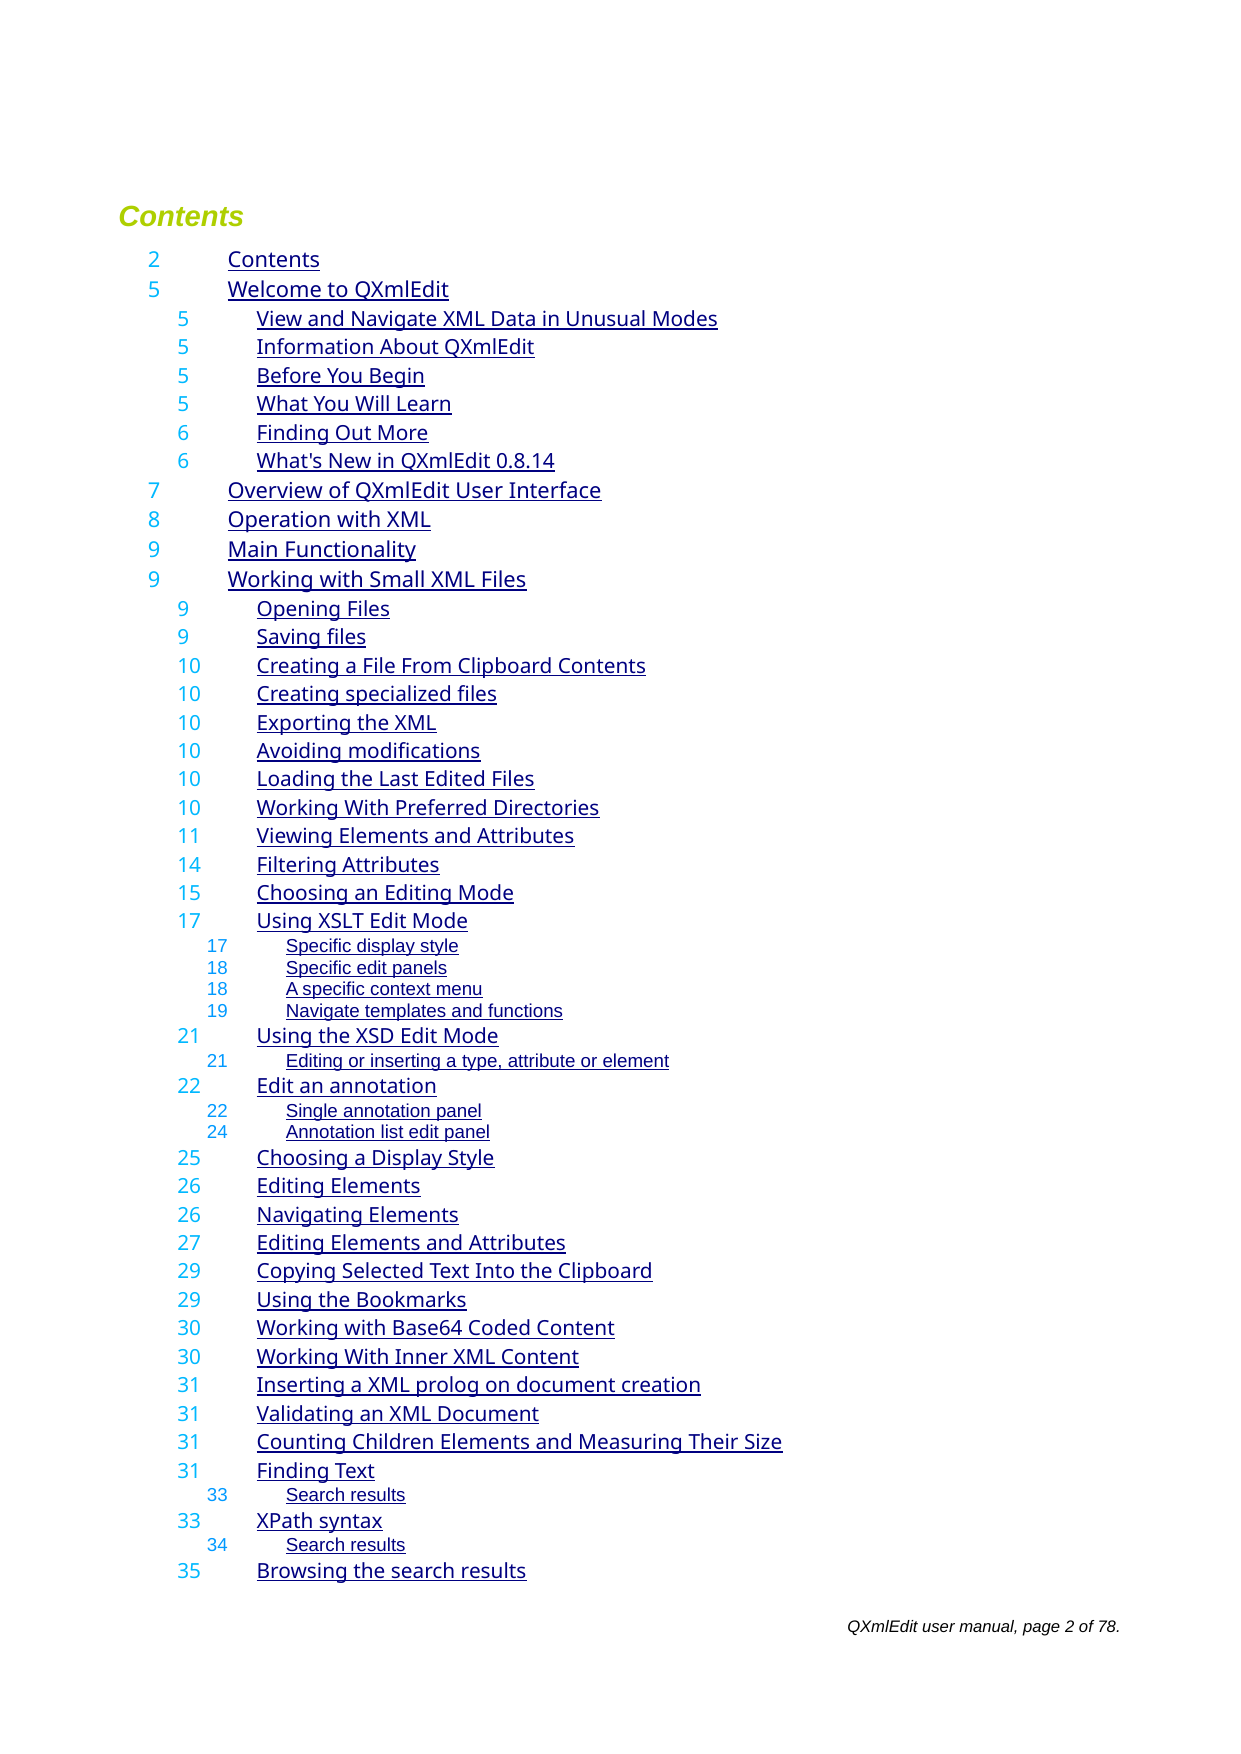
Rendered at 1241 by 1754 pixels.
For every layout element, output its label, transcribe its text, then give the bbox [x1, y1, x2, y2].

text 11 Viewing Elements and Attributes [177, 821, 1122, 850]
text 22 Single annotation panel [207, 1100, 1122, 1121]
text 33 XPath syntax [177, 1506, 1122, 1534]
subtitle Contents [118, 198, 1122, 232]
text 6 Finding Out More [177, 418, 1122, 446]
text 31 Validating an XML Document [177, 1399, 1122, 1427]
text 26 Editing Elements [177, 1171, 1122, 1200]
text 8 Operation with XML [148, 504, 1122, 534]
text 22 Edit an annotation [177, 1071, 1122, 1100]
text 21 Editing or inserting a type, attribute or element [207, 1050, 1122, 1071]
text 18 A specific context menu [207, 978, 1122, 1000]
text 24 Annotation list edit panel [207, 1121, 1122, 1143]
text 31 Finding Text [177, 1456, 1122, 1484]
text 7 Overview of QXmlEdit User Interface [148, 475, 1122, 504]
text 17 Specific display style [207, 935, 1122, 957]
text 29 Using the Bookmarks [177, 1285, 1122, 1313]
text 29 Copying Selected Text Into the Clipboard [177, 1257, 1122, 1285]
text 5 Before You Begin [177, 361, 1122, 389]
text 9 Opening Files [177, 594, 1122, 622]
text 9 Main Functionality [148, 534, 1122, 564]
text 31 Counting Children Elements and Measuring Their Size [177, 1427, 1122, 1456]
text 14 Filtering Attributes [177, 850, 1122, 878]
text 5 What You Will Learn [177, 389, 1122, 418]
text 21 Using the XSD Edit Mode [177, 1021, 1122, 1050]
text 10 Avoiding modifications [177, 736, 1122, 764]
text 2 Contents [148, 244, 1122, 274]
text 25 Choosing a Display Style [177, 1143, 1122, 1171]
text 9 Working with Small XML Files [148, 564, 1122, 594]
text 5 Welcome to QXmlEdit [148, 274, 1122, 304]
text 30 Working with Base64 Coded Content [177, 1313, 1122, 1342]
text 19 Navigate templates and functions [207, 1000, 1122, 1021]
text 6 What's New in QXmlEdit 0.8.14 [177, 446, 1122, 475]
text 33 Search results [207, 1484, 1122, 1506]
text 17 Using XSLT Edit Mode [177, 907, 1122, 935]
text 15 Choosing an Editing Mode [177, 878, 1122, 907]
text 26 Navigating Elements [177, 1200, 1122, 1228]
text 10 Creating a File From Clipboard Contents [177, 651, 1122, 679]
text 10 Working With Preferred Directories [177, 793, 1122, 821]
text 10 Exporting the XML [177, 708, 1122, 736]
text 35 Browsing the search results [177, 1556, 1122, 1584]
text 31 Inserting a XML prolog on document creation [177, 1370, 1122, 1399]
text 5 View and Navigate XML Data in Unusual Modes [177, 304, 1122, 332]
text 18 Specific edit panels [207, 957, 1122, 978]
text 27 Editing Elements and Attributes [177, 1228, 1122, 1257]
text 9 Saving files [177, 622, 1122, 651]
text 5 Information About QXmlEdit [177, 332, 1122, 361]
text 10 Loading the Last Edited Files [177, 764, 1122, 793]
text 30 Working With Inner XML Content [177, 1342, 1122, 1370]
text 34 Search results [207, 1534, 1122, 1556]
text 10 Creating specialized files [177, 679, 1122, 708]
